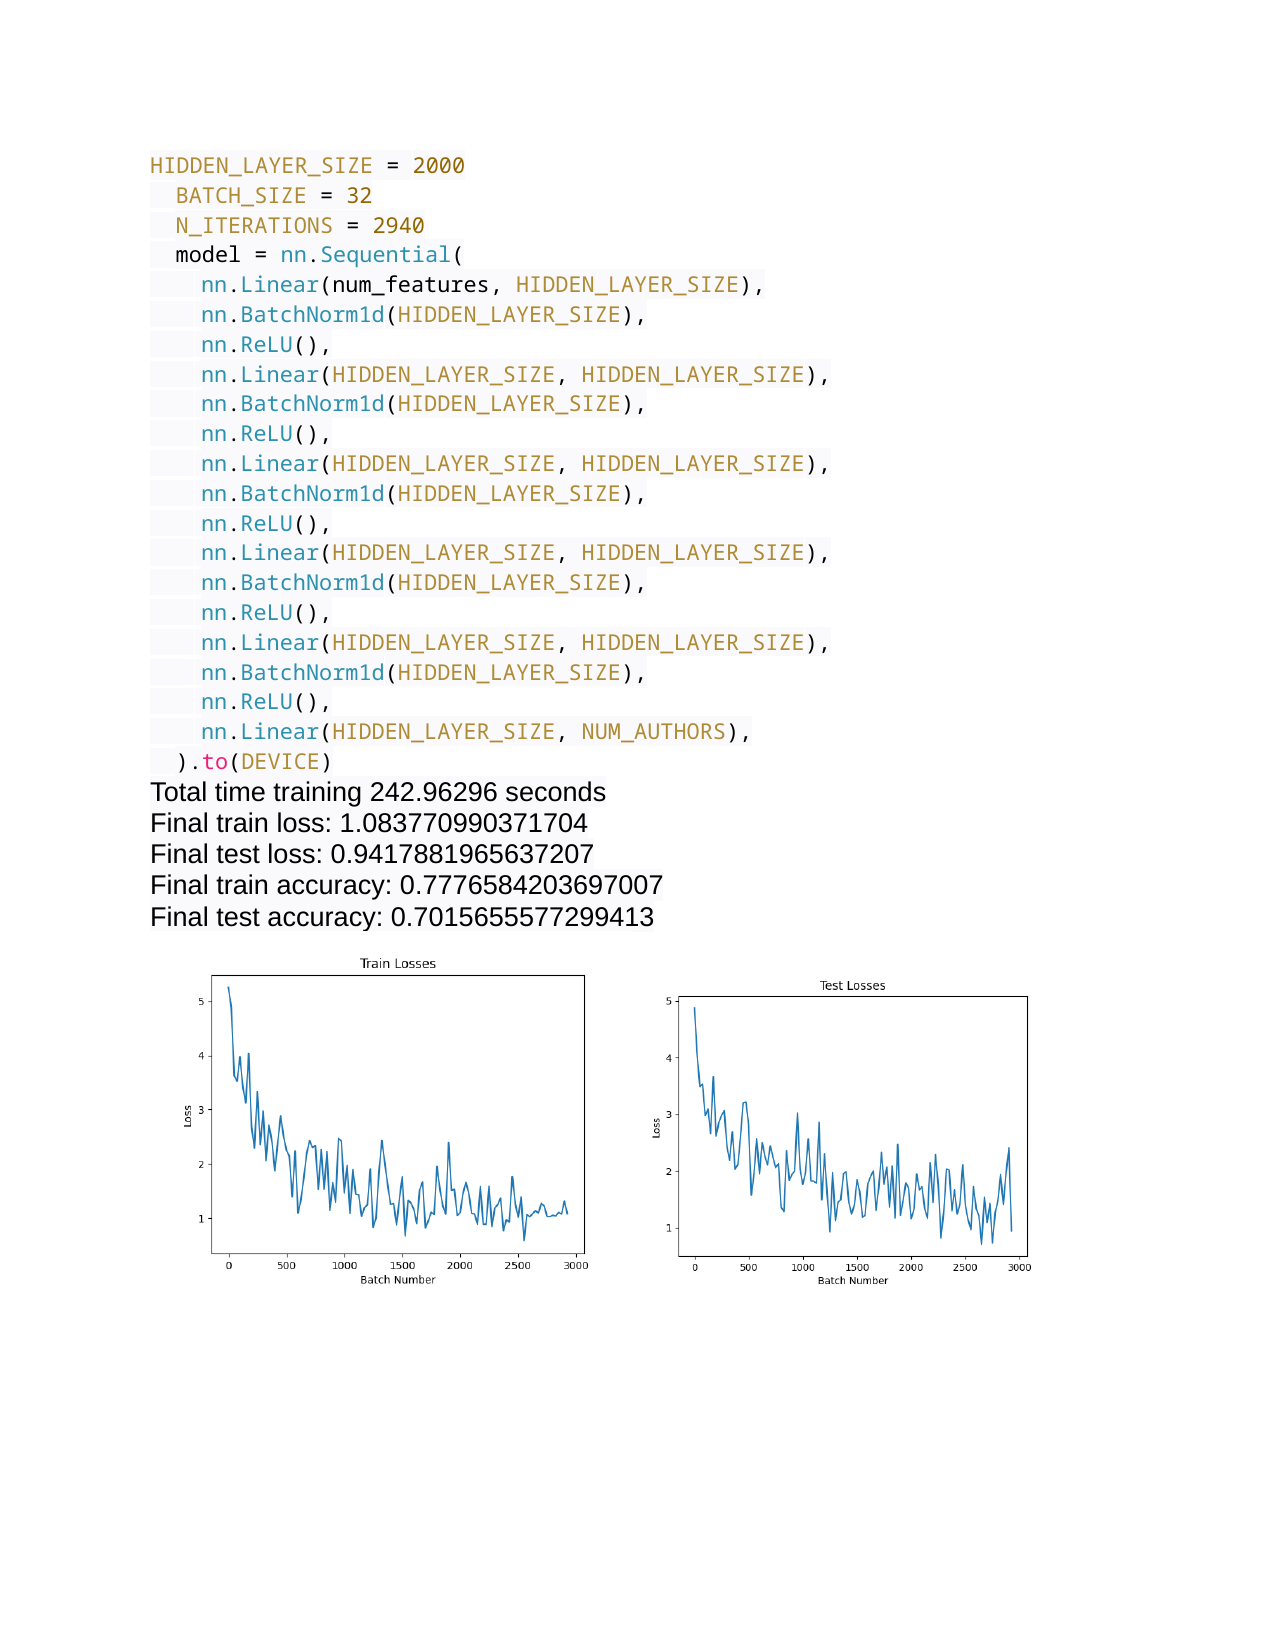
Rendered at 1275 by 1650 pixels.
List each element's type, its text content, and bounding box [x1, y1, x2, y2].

text nn.Linear(HIDDEN_LAYER_SIZE, HIDDEN_LAYER_SIZE), [150, 627, 1125, 656]
text nn.BatchNorm1d(HIDDEN_LAYER_SIZE), [150, 299, 1125, 329]
text nn.Linear(HIDDEN_LAYER_SIZE, HIDDEN_LAYER_SIZE), [150, 537, 1125, 567]
text nn.ReLU(), [150, 329, 1125, 358]
text nn.Linear(num_features, HIDDEN_LAYER_SIZE), [150, 269, 1125, 299]
text nn.ReLU(), [150, 418, 1125, 448]
text Total time training 242.96296 seconds [150, 776, 1125, 807]
text Final test accuracy: 0.7015655577299413 [150, 901, 1125, 932]
text nn.BatchNorm1d(HIDDEN_LAYER_SIZE), [150, 567, 1125, 597]
text model = nn.Sequential( [150, 239, 1125, 269]
text nn.BatchNorm1d(HIDDEN_LAYER_SIZE), [150, 478, 1125, 507]
text nn.Linear(HIDDEN_LAYER_SIZE, HIDDEN_LAYER_SIZE), [150, 358, 1125, 388]
picture [151, 931, 1072, 1293]
text nn.BatchNorm1d(HIDDEN_LAYER_SIZE), [150, 388, 1125, 418]
text Final train loss: 1.083770990371704 [150, 807, 1125, 838]
text ).to(DEVICE) [150, 746, 1125, 776]
text nn.BatchNorm1d(HIDDEN_LAYER_SIZE), [150, 656, 1125, 686]
text N_ITERATIONS = 2940 [150, 209, 1125, 239]
text Final test loss: 0.9417881965637207 [150, 838, 1125, 869]
text HIDDEN_LAYER_SIZE = 2000 [150, 150, 1125, 180]
text nn.ReLU(), [150, 597, 1125, 627]
text nn.Linear(HIDDEN_LAYER_SIZE, HIDDEN_LAYER_SIZE), [150, 448, 1125, 478]
text nn.ReLU(), [150, 686, 1125, 716]
text BATCH_SIZE = 32 [150, 180, 1125, 209]
text nn.ReLU(), [150, 507, 1125, 537]
text Final train accuracy: 0.7776584203697007 [150, 869, 1125, 901]
text nn.Linear(HIDDEN_LAYER_SIZE, NUM_AUTHORS), [150, 716, 1125, 746]
